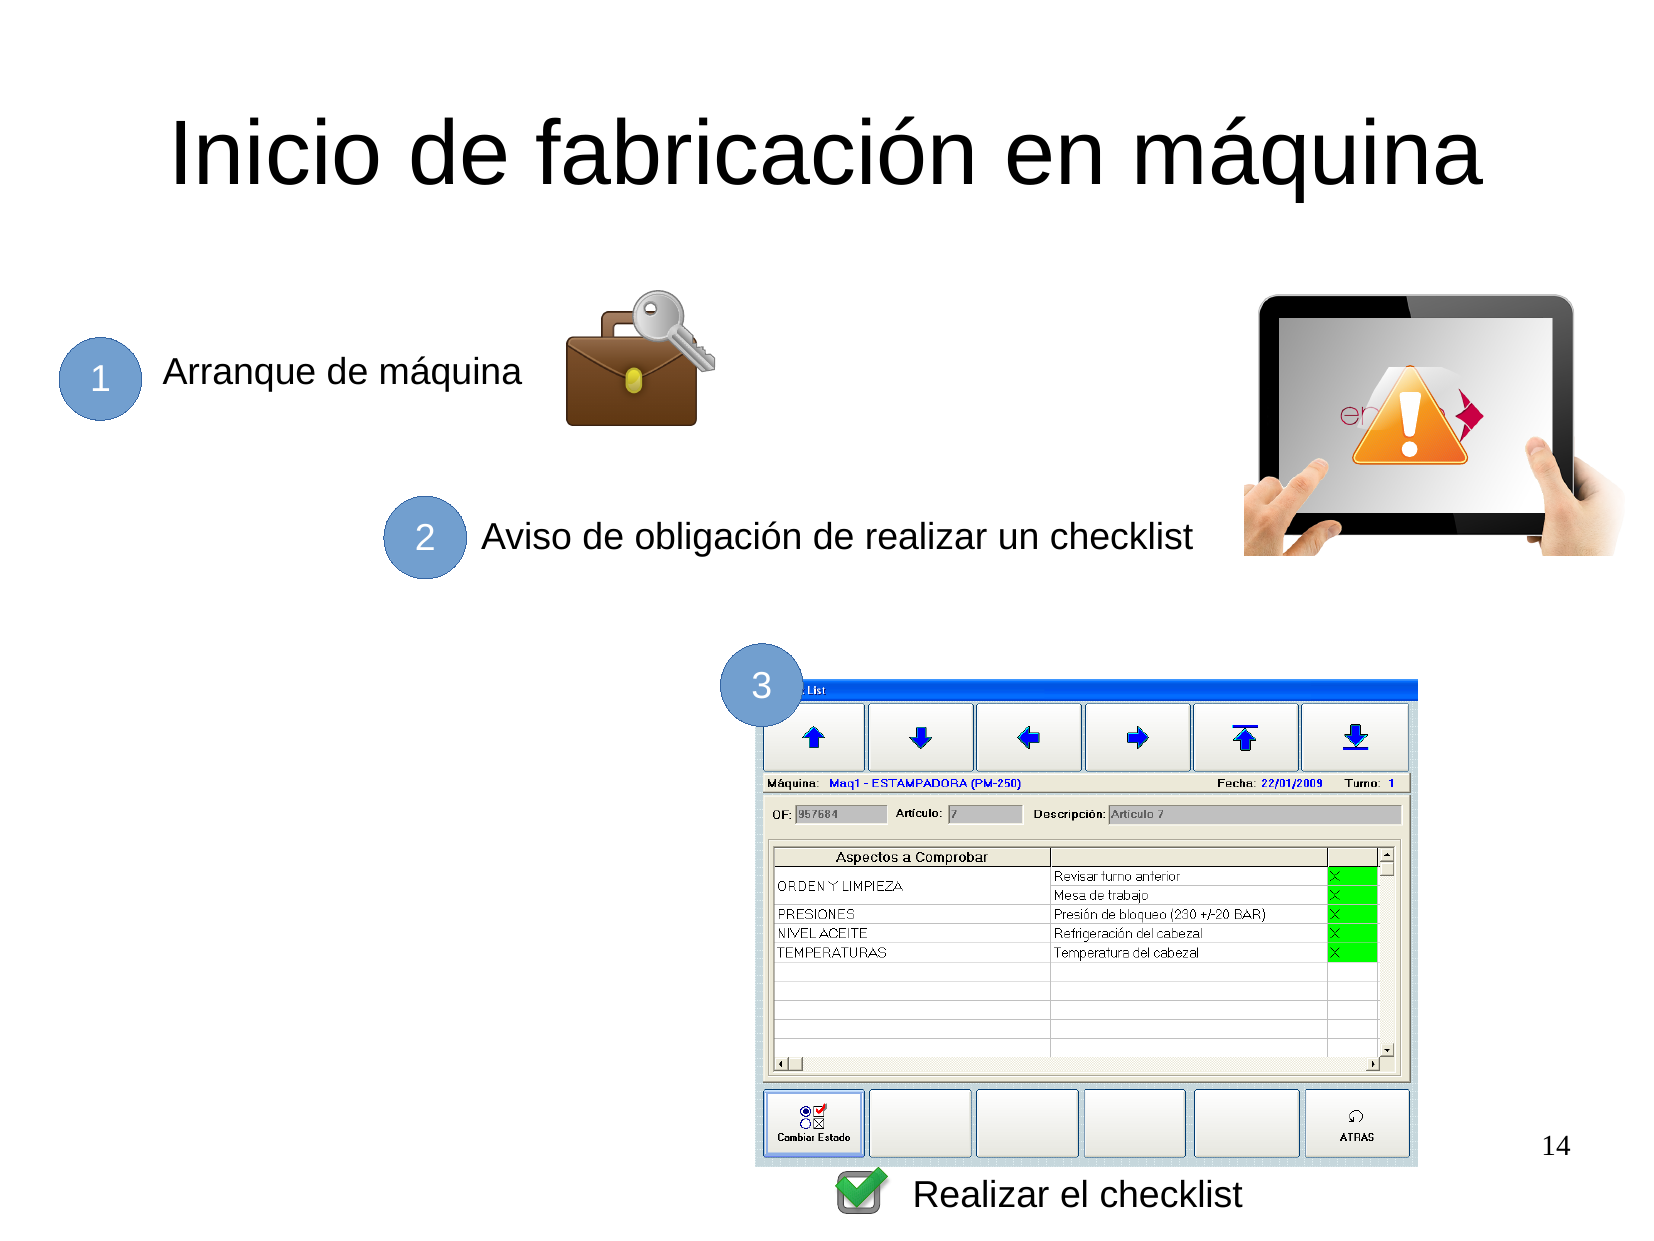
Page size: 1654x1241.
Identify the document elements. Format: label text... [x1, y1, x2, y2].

text_box 3 [720, 643, 804, 727]
picture [755, 679, 1418, 1229]
text_box Aviso de obligación de realizar un checklist [466, 507, 1211, 591]
text_box 2 [383, 496, 467, 579]
title Inicio de fabricación en máquina [82, 49, 1571, 257]
picture [566, 283, 721, 426]
text_box 1 [59, 337, 142, 421]
text_box Arranque de máquina [147, 343, 1022, 485]
picture [1244, 294, 1625, 556]
text_box Realizar el checklist [898, 1166, 1288, 1226]
